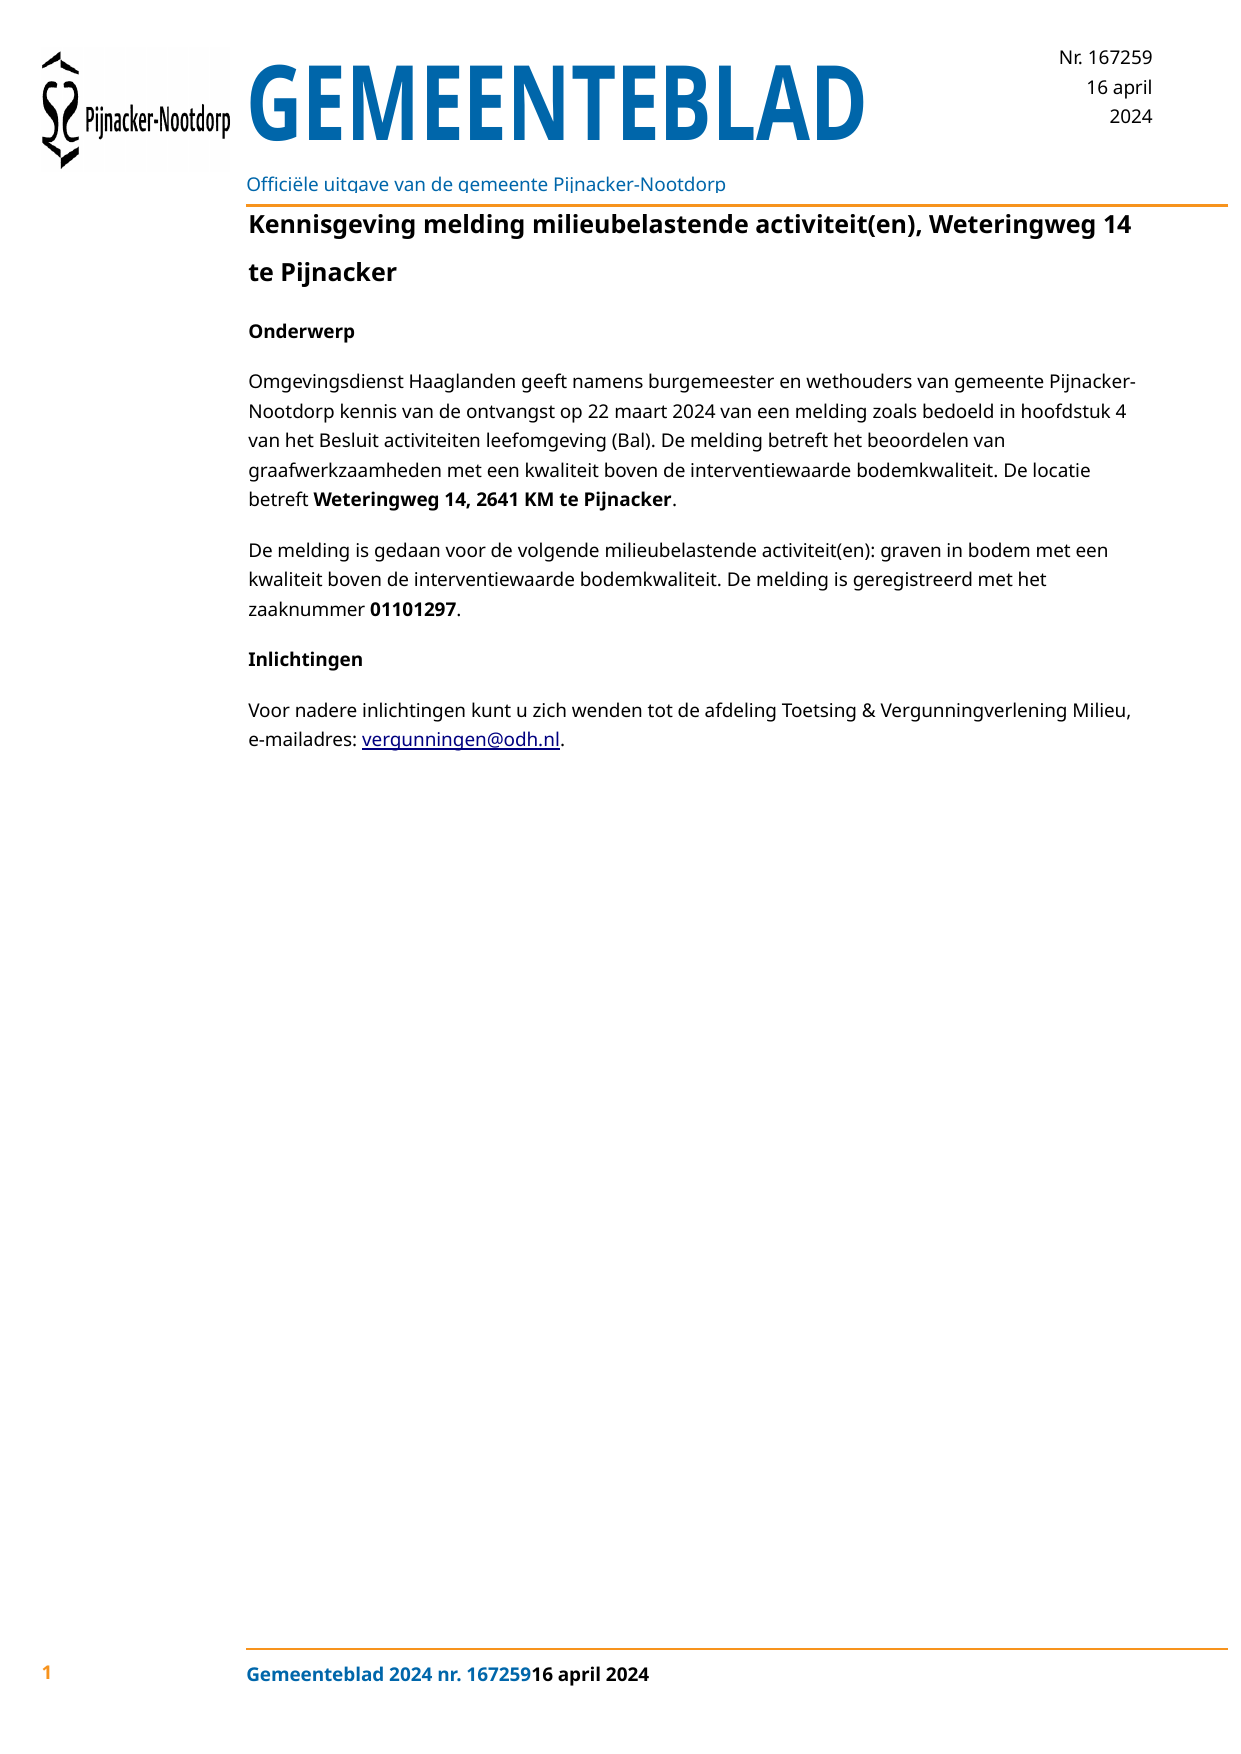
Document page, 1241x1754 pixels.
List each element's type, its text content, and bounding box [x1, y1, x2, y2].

text Omgevingsdienst Haaglanden geeft namens burgemeester en wethouders van gemeente Pijnacker-Nootdorp kennis van de ontvangst op 22 maart 2024 van een melding zoals bedoeld in hoofdstuk 4 van het Besluit activiteiten leefomgeving (Bal). De melding betreft het beoordelen van graafwerkzaamheden met een kwaliteit boven de interventiewaarde bodemkwaliteit. De locatie betreft Weteringweg 14, 2641 KM te Pijnacker. [248, 368, 1152, 512]
text Kennisgeving melding milieubelastende activiteit(en), Weteringweg 14 te Pijnacker [248, 207, 1152, 288]
text Voor nadere inlichtingen kunt u zich wenden tot de afdeling Toetsing & Vergunningverlening Milieu, e-mailadres: vergunningen@odh.nl. [248, 697, 1152, 752]
picture [41, 47, 231, 172]
text De melding is gedaan voor de volgende milieubelastende activiteit(en): graven in bodem met een kwaliteit boven de interventiewaarde bodemkwaliteit. De melding is geregistreerd met het zaaknummer 01101297. [248, 537, 1152, 622]
text Onderwerp [248, 318, 1152, 344]
text Inlichtingen [248, 647, 1152, 672]
